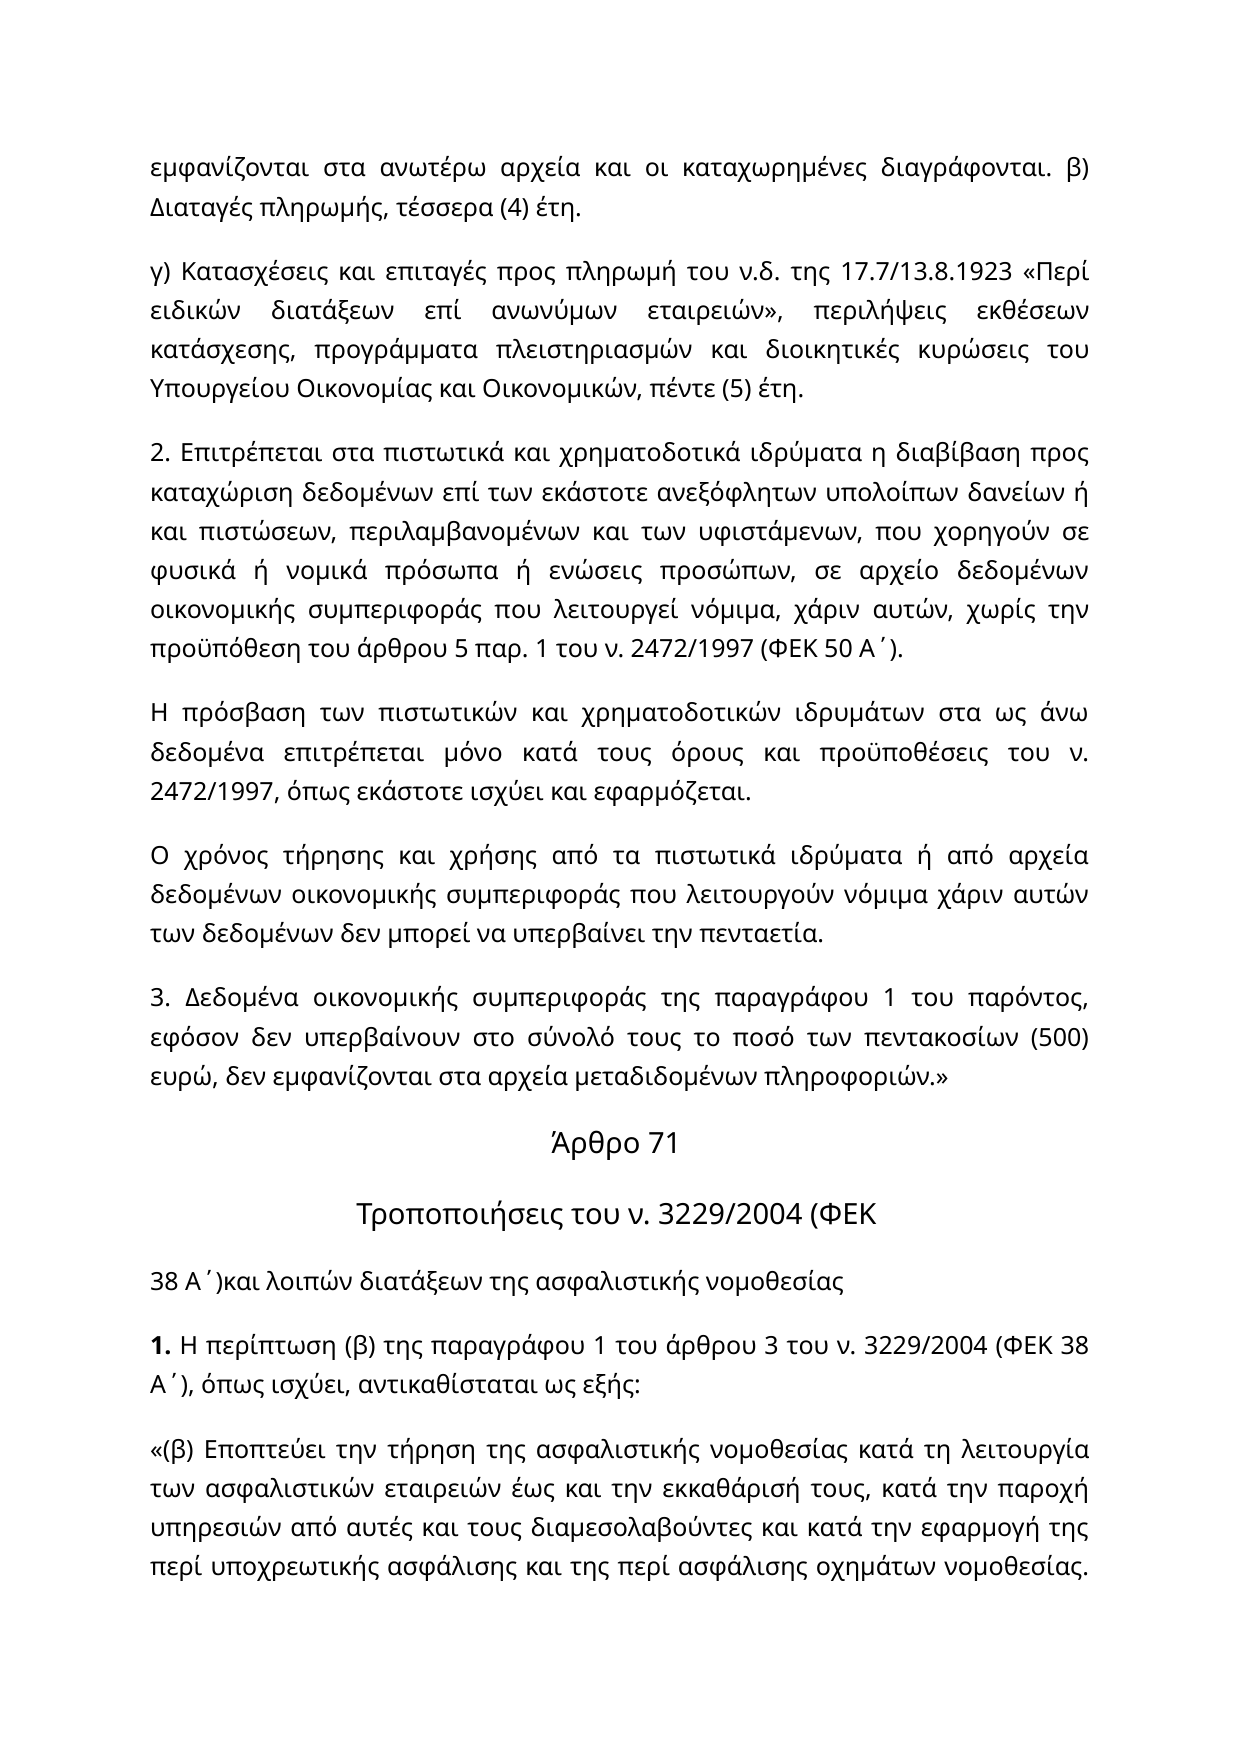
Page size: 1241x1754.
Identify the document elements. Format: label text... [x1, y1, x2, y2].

text Ο χρόνος τήρησης και χρήσης από τα πιστωτικά ιδρύματα ή από αρχεία δεδομένων οικονομικής συμπεριφοράς που λειτουργούν νόμιμα χάριν αυτών των δεδομένων δεν μπορεί να υπερβαίνει την πενταετία. [150, 837, 1090, 950]
text «(β) Εποπτεύει την τήρηση της ασφαλιστικής νομοθεσίας κατά τη λειτουργία των ασφαλιστικών εταιρειών έως και την εκκαθάρισή τους, κατά την παροχή υπηρεσιών από αυτές και τους διαμεσολαβούντες και κατά την εφαρμογή της περί υποχρεωτικής ασφάλισης και της περί ασφάλισης οχημάτων νομοθεσίας. [150, 1431, 1090, 1583]
text γ) Κατασχέσεις και επιταγές προς πληρωμή του ν.δ. της 17.7/13.8.1923 «Περί ειδικών διατάξεων επί ανωνύμων εταιρειών», περιλήψεις εκθέσεων κατάσχεσης, προγράμματα πλειστηριασμών και διοικητικές κυρώσεις του Υπουργείου Οικονομίας και Οικονομικών, πέντε (5) έτη. [150, 253, 1090, 405]
text 2. Επιτρέπεται στα πιστωτικά και χρηματοδοτικά ιδρύματα η διαβίβαση προς καταχώριση δεδομένων επί των εκάστοτε ανεξόφλητων υπολοίπων δανείων ή και πιστώσεων, περιλαμβανομένων και των υφιστάμενων, που χορηγούν σε φυσικά ή νομικά πρόσωπα ή ενώσεις προσώπων, σε αρχείο δεδομένων οικονομικής συμπεριφοράς που λειτουργεί νόμιμα, χάριν αυτών, χωρίς την προϋπόθεση του άρθρου 5 παρ. 1 του ν. 2472/1997 (ΦΕΚ 50 Α΄). [150, 435, 1090, 665]
text 38 Α΄)και λοιπών διατάξεων της ασφαλιστικής νομοθεσίας [150, 1264, 1090, 1298]
subtitle Άρθρο 71 [150, 1122, 1090, 1162]
text εμφανίζονται στα ανωτέρω αρχεία και οι καταχωρημένες διαγράφονται. β) Διαταγές πληρωμής, τέσσερα (4) έτη. [150, 150, 1090, 223]
subtitle Τροποποιήσεις του ν. 3229/2004 (ΦΕΚ [150, 1193, 1090, 1233]
text 3. Δεδομένα οικονομικής συμπεριφοράς της παραγράφου 1 του παρόντος, εφόσον δεν υπερβαίνουν στο σύνολό τους το ποσό των πεντακοσίων (500) ευρώ, δεν εμφανίζονται στα αρχεία μεταδιδομένων πληροφοριών.» [150, 980, 1090, 1092]
text 1. Η περίπτωση (β) της παραγράφου 1 του άρθρου 3 του ν. 3229/2004 (ΦΕΚ 38 Α΄), όπως ισχύει, αντικαθίσταται ως εξής: [150, 1328, 1090, 1401]
text Η πρόσβαση των πιστωτικών και χρηματοδοτικών ιδρυμάτων στα ως άνω δεδομένα επιτρέπεται μόνο κατά τους όρους και προϋποθέσεις του ν. 2472/1997, όπως εκάστοτε ισχύει και εφαρμόζεται. [150, 695, 1090, 807]
